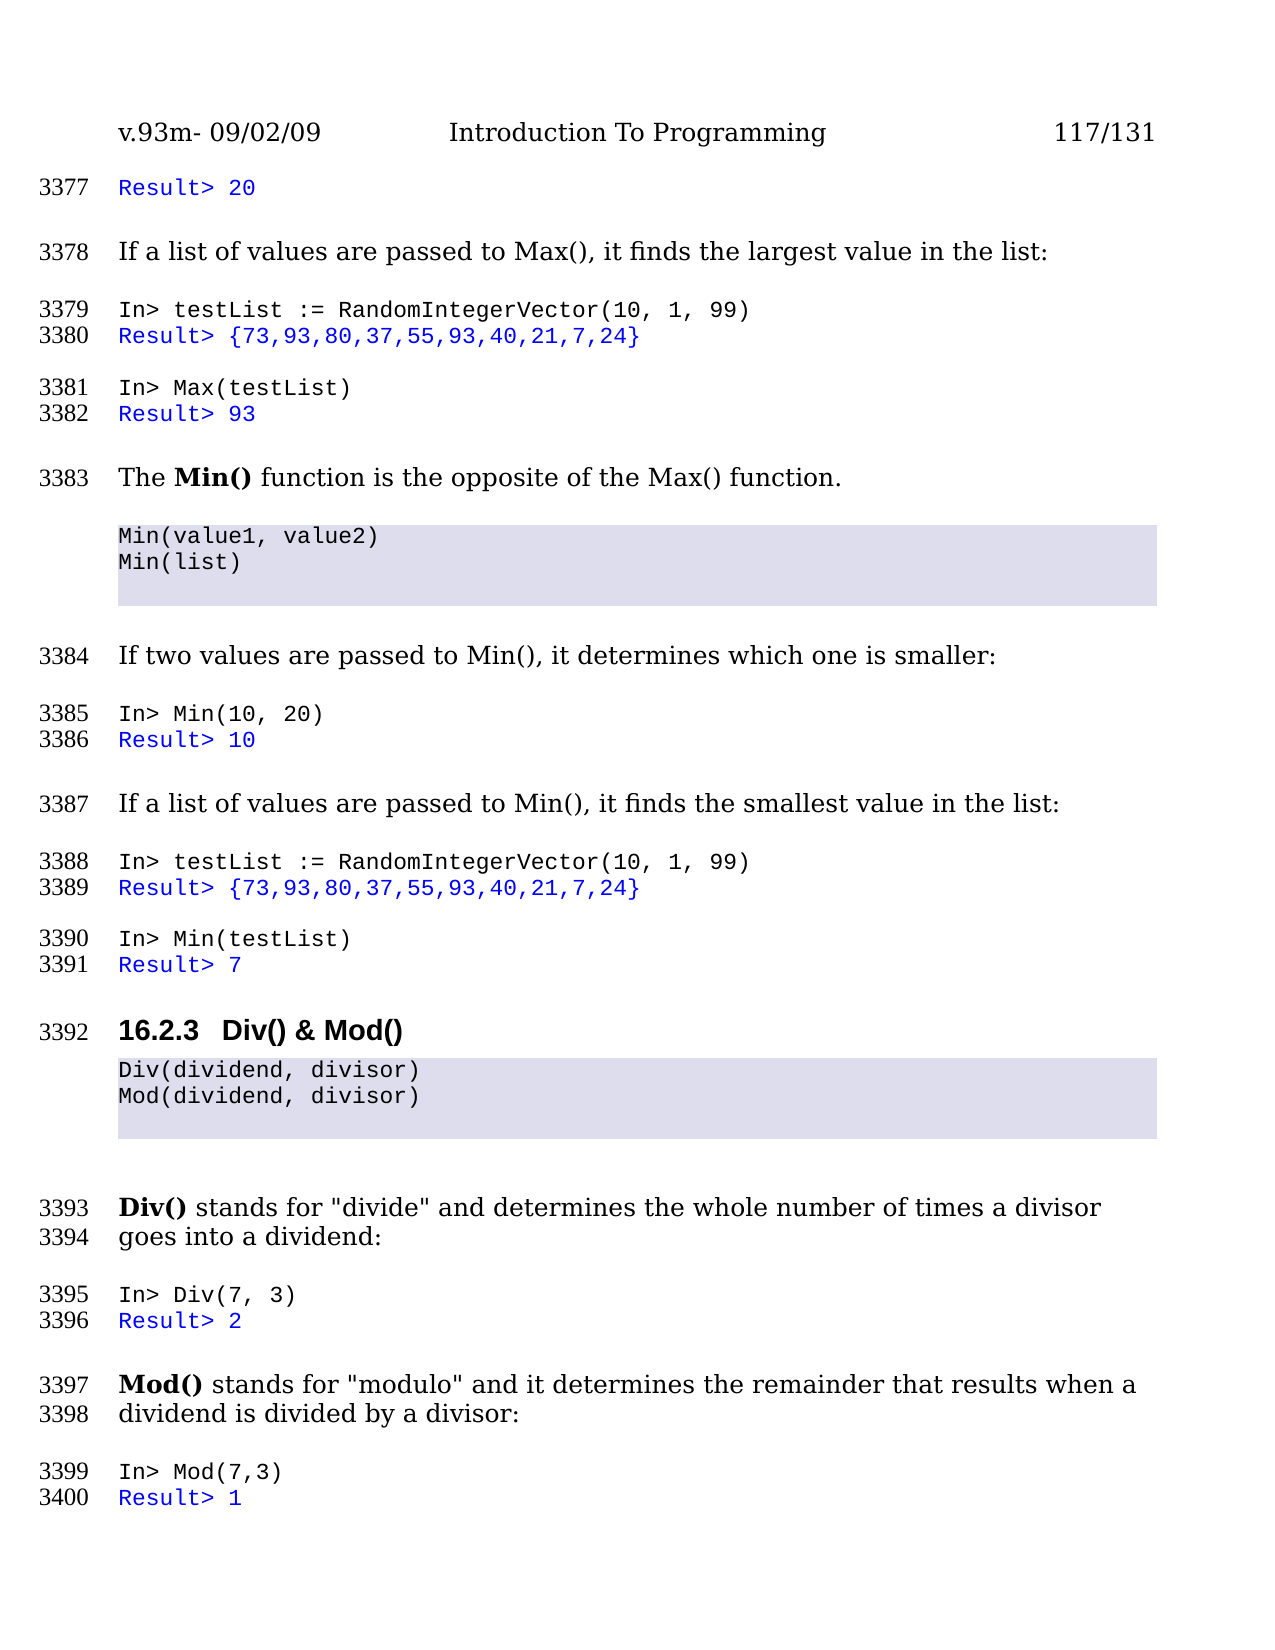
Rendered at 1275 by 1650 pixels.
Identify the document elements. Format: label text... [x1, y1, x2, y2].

text In> Min(testList) [118, 928, 1157, 954]
subtitle Div() & Mod() [118, 1013, 1157, 1046]
text Result> 93 [118, 402, 1157, 428]
text Div() stands for "divide" and determines the whole number of times a divisor goes into a dividend: [118, 1193, 1157, 1251]
text In> Min(10, 20) [118, 702, 1157, 728]
table_header Min(value1, value2) Min(list) [118, 525, 1157, 606]
text Result> 2 [118, 1309, 1157, 1335]
text Result> {73,93,80,37,55,93,40,21,7,24} [118, 325, 1157, 351]
text In> testList := RandomIntegerVector(10, 1, 99) [118, 850, 1157, 876]
text In> Mod(7,3) [118, 1461, 1157, 1486]
text If a list of values are passed to Max(), it finds the largest value in the list: [118, 238, 1157, 267]
text If a list of values are passed to Min(), it finds the smallest value in the list: [118, 789, 1157, 818]
text Mod() stands for "modulo" and it determines the remainder that results when a dividend is divided by a divisor: [118, 1370, 1157, 1428]
text The Min() function is the opposite of the Max() function. [118, 463, 1157, 493]
text Result> 7 [118, 954, 1157, 980]
text Result> 10 [118, 728, 1157, 754]
table_header Div(dividend, divisor) Mod(dividend, divisor) [118, 1058, 1157, 1139]
text In> testList := RandomIntegerVector(10, 1, 99) [118, 299, 1157, 325]
text If two values are passed to Min(), it determines which one is smaller: [118, 641, 1157, 670]
text Result> {73,93,80,37,55,93,40,21,7,24} [118, 876, 1157, 902]
text In> Div(7, 3) [118, 1283, 1157, 1309]
text Result> 1 [118, 1486, 1157, 1512]
text Result> 20 [118, 177, 1157, 203]
text In> Max(testList) [118, 377, 1157, 402]
